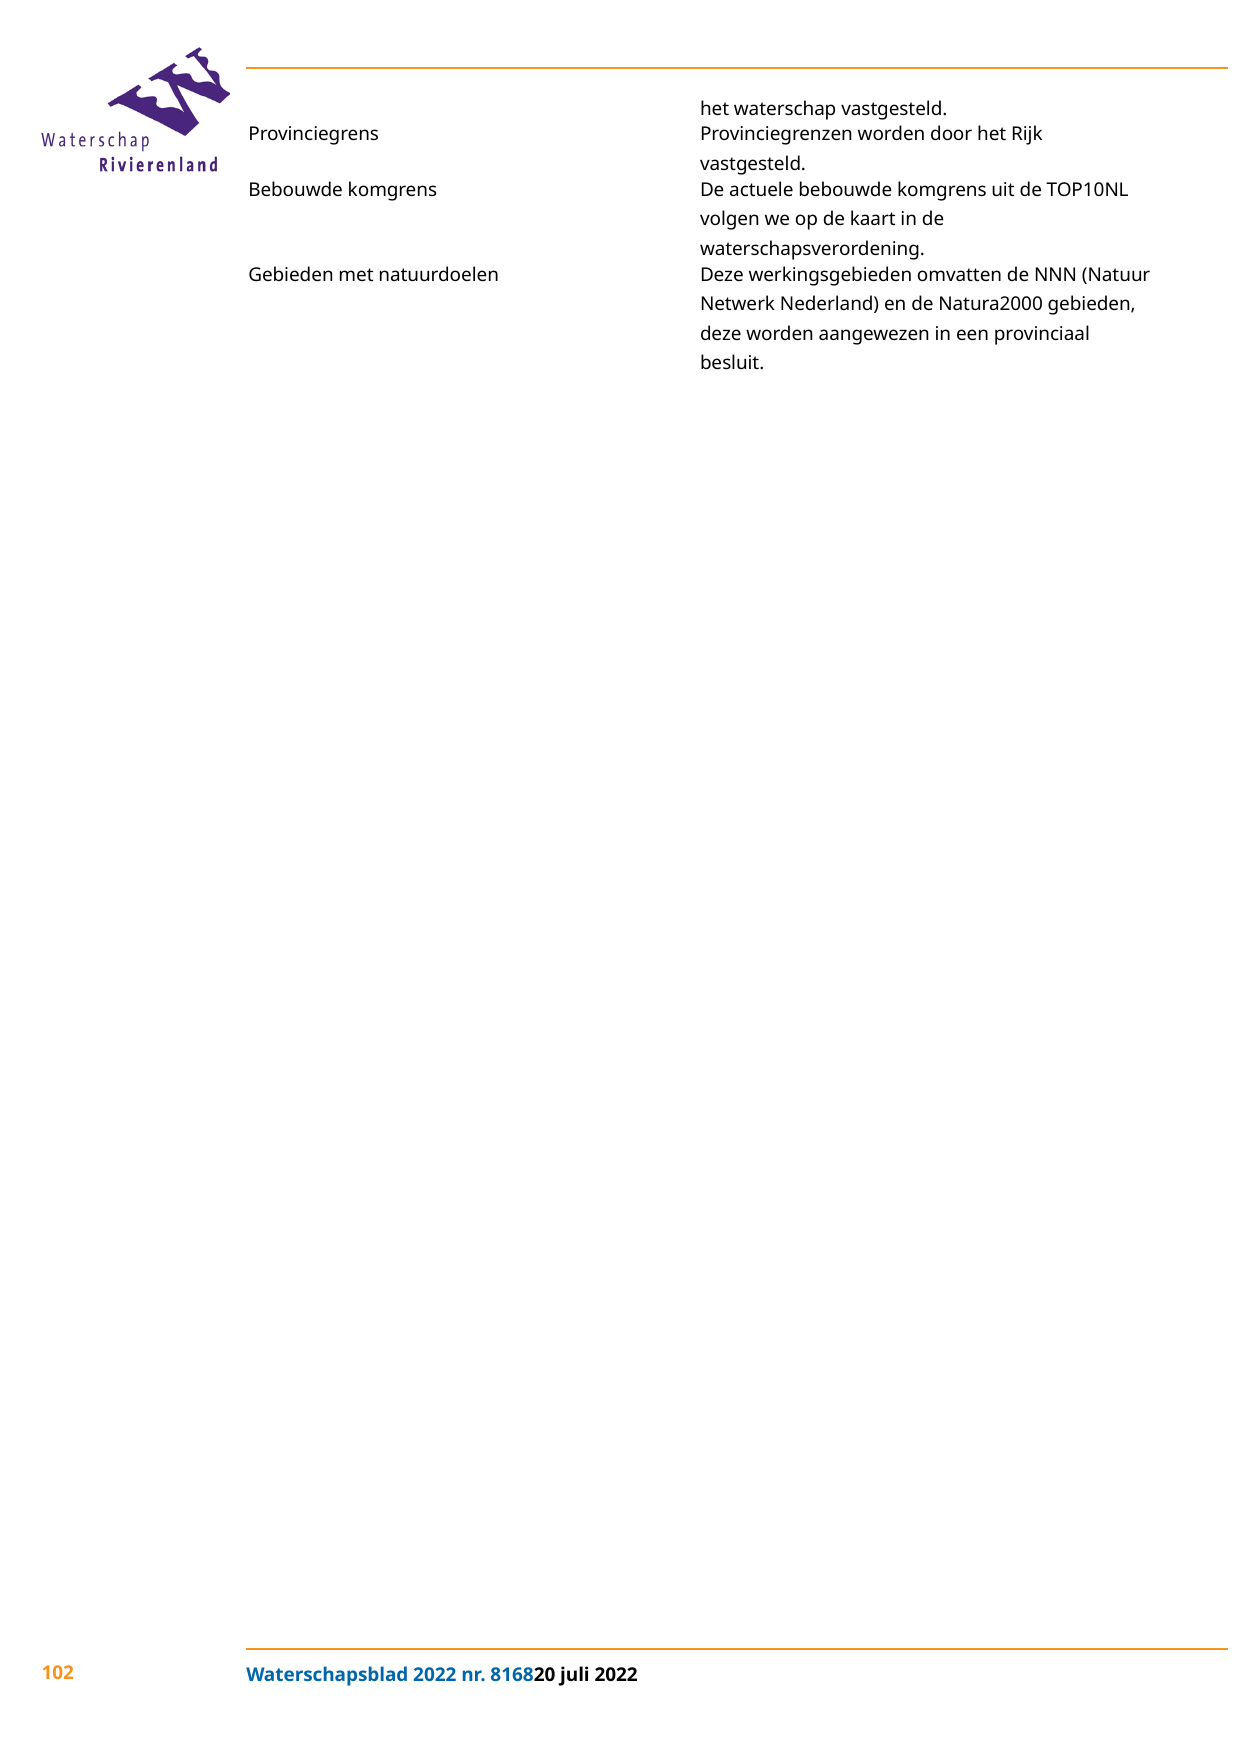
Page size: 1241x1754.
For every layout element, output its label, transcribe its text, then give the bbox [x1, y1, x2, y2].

table_cell Provinciegrenzen worden door het Rijk vastgesteld. [700, 121, 1152, 176]
table_cell De actuele bebouwde komgrens uit de TOP10NL volgen we op de kaart in de waterschapsverordening. [700, 176, 1152, 261]
picture [41, 47, 231, 172]
table_cell [248, 95, 700, 121]
table_cell Provinciegrens [248, 121, 700, 176]
table_cell Bebouwde komgrens [248, 176, 700, 261]
table_cell Gebieden met natuurdoelen [248, 261, 700, 375]
table_cell Deze werkingsgebieden omvatten de NNN (Natuur Netwerk Nederland) en de Natura2000 gebieden, deze worden aangewezen in een provinciaal besluit. [700, 261, 1152, 375]
table_cell het waterschap vastgesteld. [700, 95, 1152, 121]
